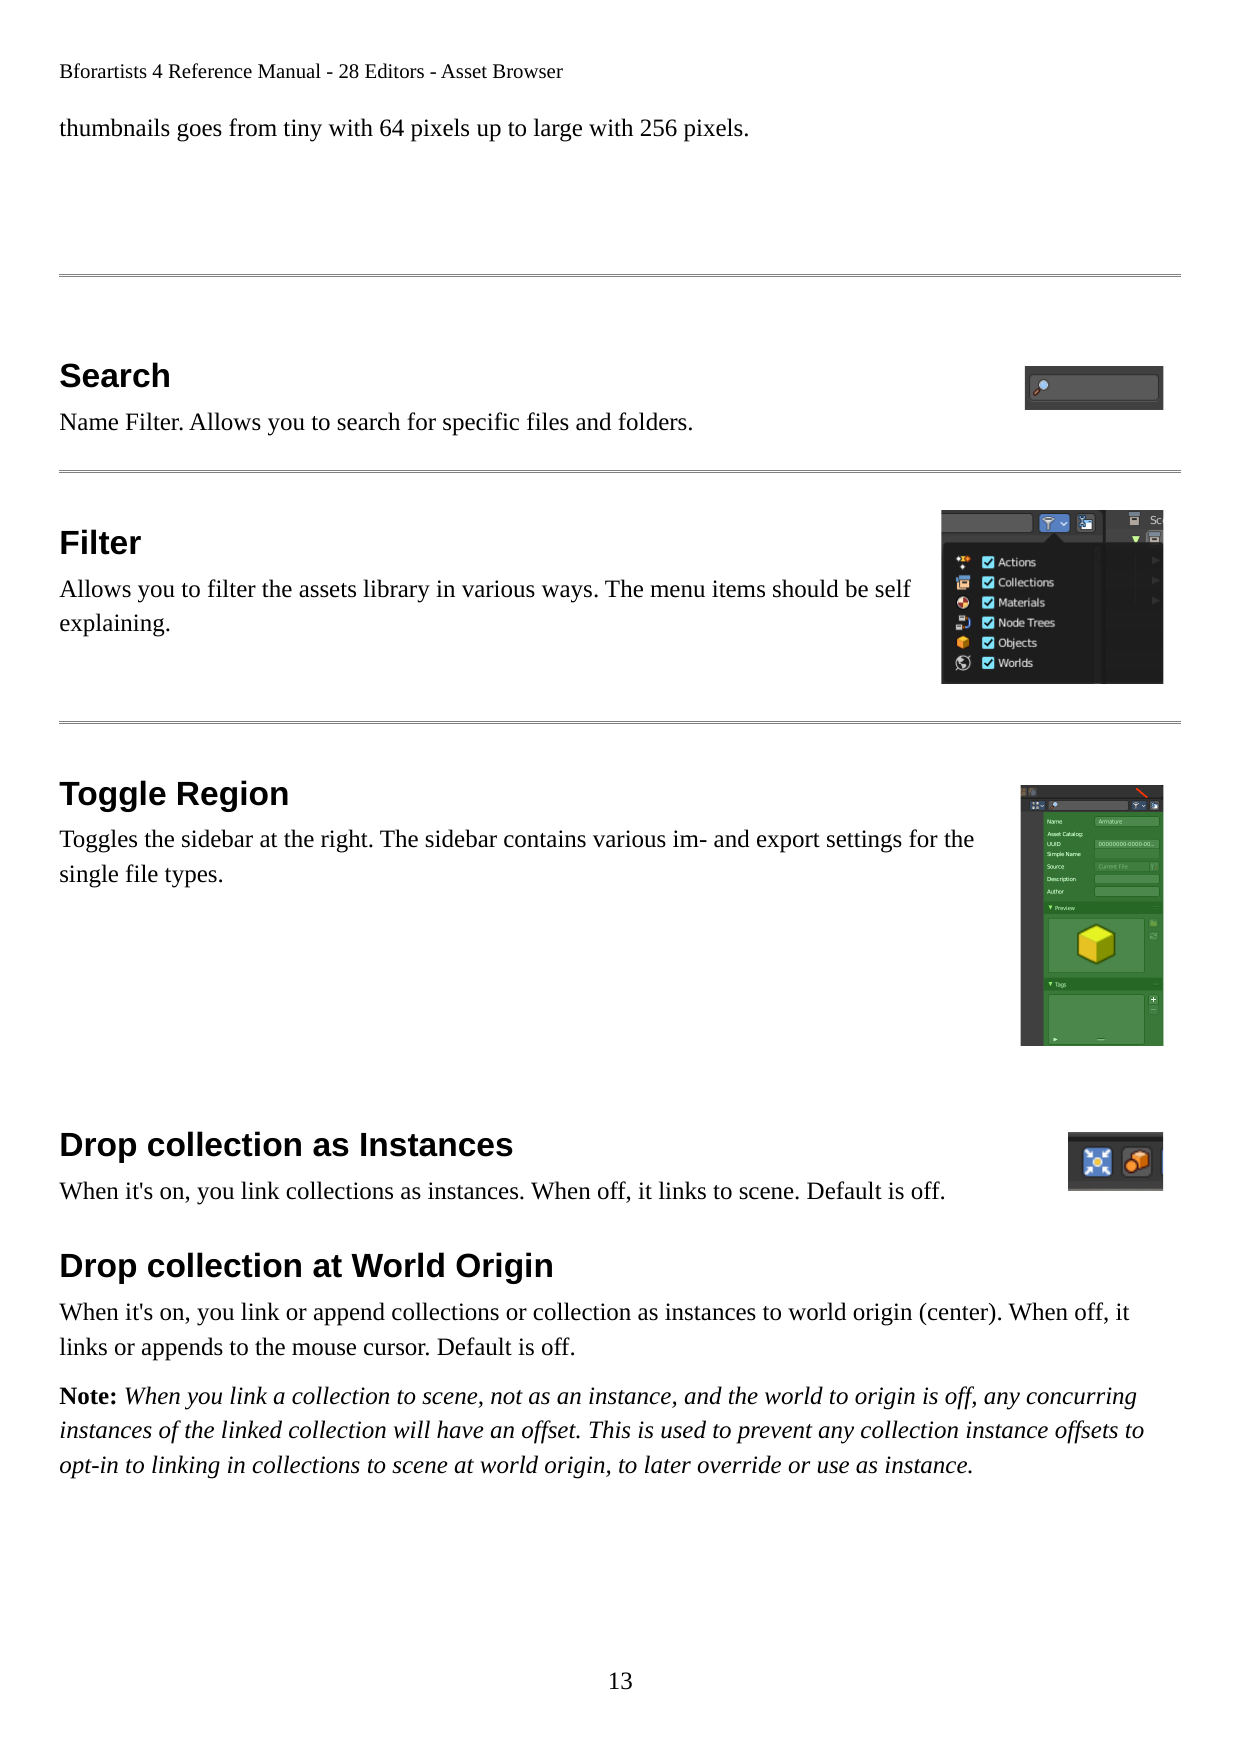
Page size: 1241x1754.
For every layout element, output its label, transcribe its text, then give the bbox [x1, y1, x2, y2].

picture [1020, 785, 1164, 1046]
text thumbnails goes from tiny with 64 pixels up to large with 256 pixels. [59, 113, 1181, 141]
subtitle Drop collection as Instances [59, 1125, 1181, 1164]
text Toggles the sidebar at the right. The sidebar contains various im- and export settings for the single file types. [59, 824, 1020, 888]
subtitle Filter [59, 523, 941, 561]
picture [1024, 366, 1164, 410]
subtitle Drop collection at World Origin [59, 1246, 1181, 1285]
picture [941, 510, 1164, 684]
picture [1068, 1132, 1164, 1191]
text Allows you to filter the assets library in various ways. The menu items should be self explaining. [59, 574, 941, 637]
subtitle Toggle Region [59, 773, 1181, 812]
subtitle [1164, 523, 1181, 561]
text Note: When you link a collection to scene, not as an instance, and the world to origin is off, any concurring instances of the linked collection will have an offset. This is used to prevent any collection instance offsets to opt-in to linking in collections to scene at world origin, to later override or use as instance. [59, 1381, 1181, 1479]
text Name Filter. Allows you to search for specific files and folders. [59, 407, 1181, 435]
text When it's on, you link or append collections or collection as instances to world origin (center). When off, it links or appends to the mouse cursor. Default is off. [59, 1297, 1181, 1361]
subtitle Search [59, 356, 1181, 394]
text When it's on, you link collections as instances. When off, it links to scene. Default is off. [59, 1176, 1181, 1205]
